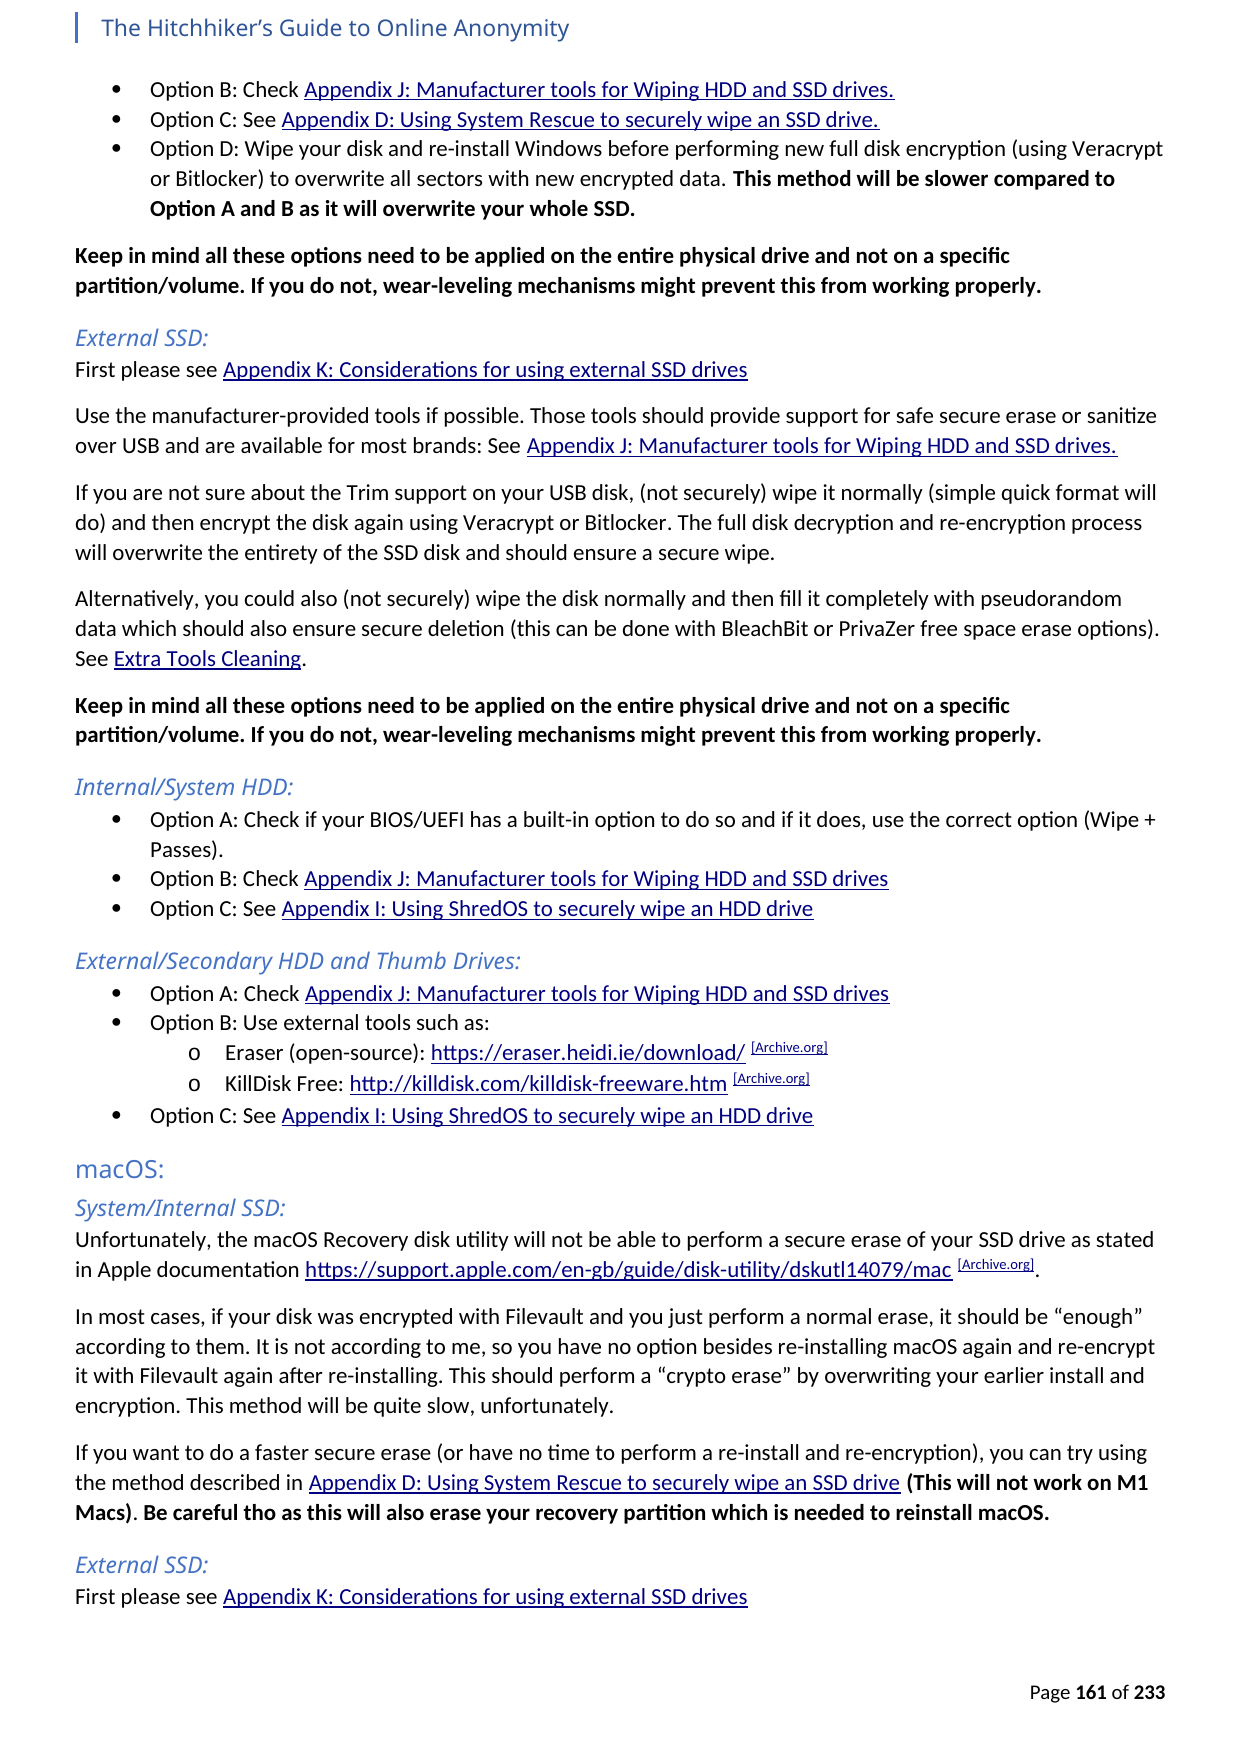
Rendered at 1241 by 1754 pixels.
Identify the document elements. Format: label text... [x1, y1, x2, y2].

list Option B: Check Appendix J: Manufacturer tools for Wiping HDD and SSD drives [112, 864, 1165, 893]
list Option C: See Appendix I: Using ShredOS to securely wipe an HDD drive [112, 894, 1165, 922]
list Option A: Check Appendix J: Manufacturer tools for Wiping HDD and SSD drives [112, 979, 1165, 1007]
text Unfortunately, the macOS Recovery disk utility will not be able to perform a secure erase of your SSD drive as stated in Apple documentation https://support.apple.com/en-gb/guide/disk-utility/dskutl14079/mac [Archive.org]. [75, 1225, 1165, 1283]
list Eraser (open-source): https://eraser.heidi.ie/download/ [Archive.org] [187, 1038, 1165, 1068]
text First please see Appendix K: Considerations for using external SSD drives [75, 355, 1165, 383]
subtitle macOS: [75, 1151, 1165, 1186]
text If you want to do a faster secure erase (or have no time to perform a re-install and re-encryption), you can try using the method described in Appendix D: Using System Rescue to securely wipe an SSD drive (This will not work on M1 Macs). Be careful tho as this will also erase your recovery partition which is needed to reinstall macOS. [75, 1438, 1165, 1526]
list KillDisk Free: http://killdisk.com/killdisk-freeware.htm [Archive.org] [187, 1069, 1165, 1099]
text If you are not sure about the Trim support on your USB disk, (not securely) wipe it normally (simple quick format will do) and then encrypt the disk again using Veracrypt or Bitlocker. The full disk decryption and re-encryption process will overwrite the entirety of the SSD disk and should ensure a secure wipe. [75, 478, 1165, 566]
list Option C: See Appendix I: Using ShredOS to securely wipe an HDD drive [112, 1101, 1165, 1129]
list Option B: Use external tools such as: [112, 1008, 1165, 1037]
text Use the manufacturer-provided tools if possible. Those tools should provide support for safe secure erase or sanitize over USB and are available for most brands: See Appendix J: Manufacturer tools for Wiping HDD and SSD drives. [75, 402, 1165, 459]
subtitle External/Secondary HDD and Thumb Drives: [75, 945, 1165, 976]
text Alternatively, you could also (not securely) wipe the disk normally and then fill it completely with pseudorandom data which should also ensure secure deletion (this can be done with BleachBit or PrivaZer free space erase options). See Extra Tools Cleaning. [75, 584, 1165, 672]
text First please see Appendix K: Considerations for using external SSD drives [75, 1582, 1165, 1610]
list Option A: Check if your BIOS/UEFI has a built-in option to do so and if it does, use the correct option (Wipe + Passes). [112, 805, 1165, 863]
list Option C: See Appendix D: Using System Rescue to securely wipe an SSD drive. [112, 105, 1165, 133]
text Keep in mind all these options need to be applied on the entire physical drive and not on a specific partition/volume. If you do not, wear-leveling mechanisms might prevent this from working properly. [75, 241, 1165, 299]
subtitle System/Internal SSD: [75, 1192, 1165, 1223]
text In most cases, if your disk was encrypted with Filevault and you just perform a normal erase, it should be “enough” according to them. It is not according to me, so you have no option besides re-installing macOS again and re-encrypt it with Filevault again after re-installing. This should perform a “crypto erase” by overwriting your earlier install and encryption. This method will be quite slow, unfortunately. [75, 1302, 1165, 1419]
subtitle External SSD: [75, 1549, 1165, 1580]
list Option B: Check Appendix J: Manufacturer tools for Wiping HDD and SSD drives. [112, 75, 1165, 103]
list Option D: Wipe your disk and re-install Windows before performing new full disk encryption (using Veracrypt or Bitlocker) to overwrite all sectors with new encrypted data. This method will be slower compared to Option A and B as it will overwrite your whole SSD. [112, 134, 1165, 222]
subtitle External SSD: [75, 322, 1165, 353]
subtitle Internal/System HDD: [75, 771, 1165, 803]
text Keep in mind all these options need to be applied on the entire physical drive and not on a specific partition/volume. If you do not, wear-leveling mechanisms might prevent this from working properly. [75, 691, 1165, 749]
